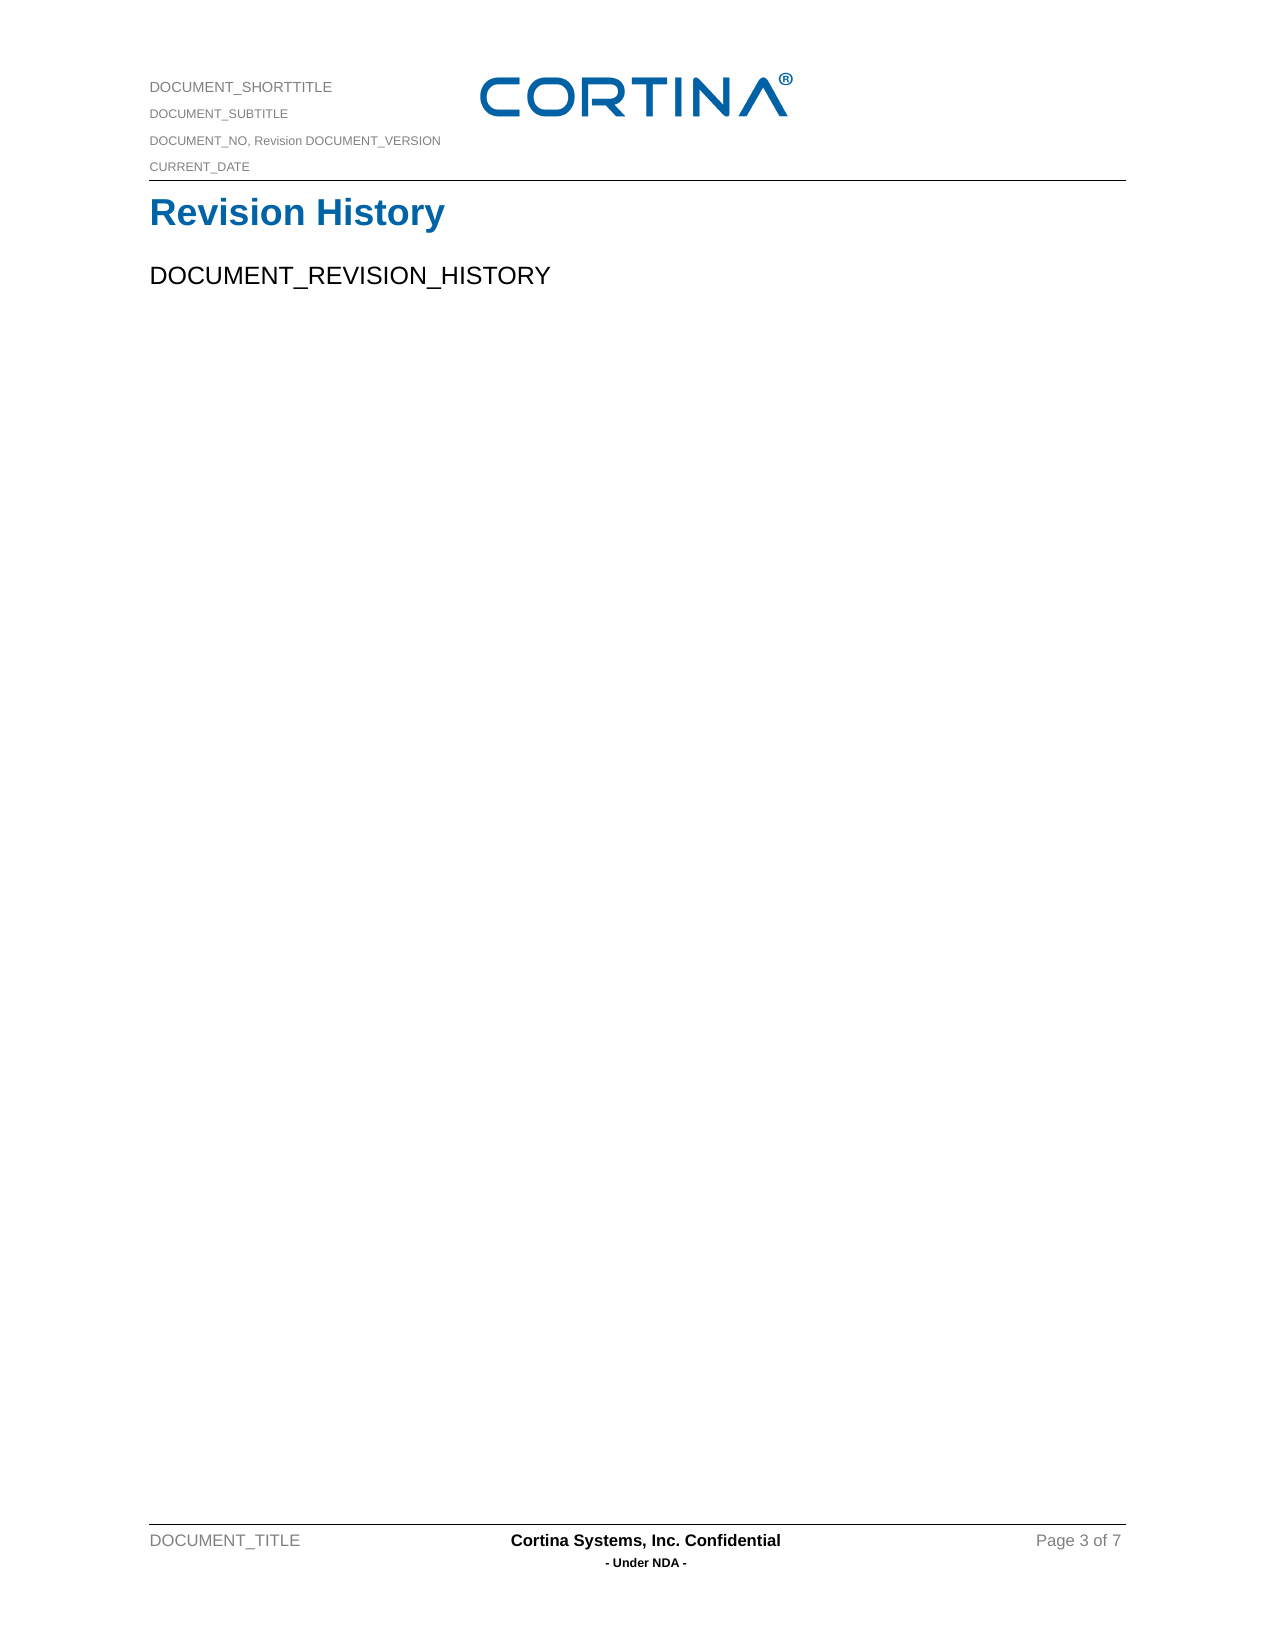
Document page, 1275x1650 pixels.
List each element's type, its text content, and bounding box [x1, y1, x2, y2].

text Revision History [149, 191, 1126, 234]
picture [478, 70, 797, 120]
text DOCUMENT_REVISION_HISTORY [149, 261, 1126, 290]
